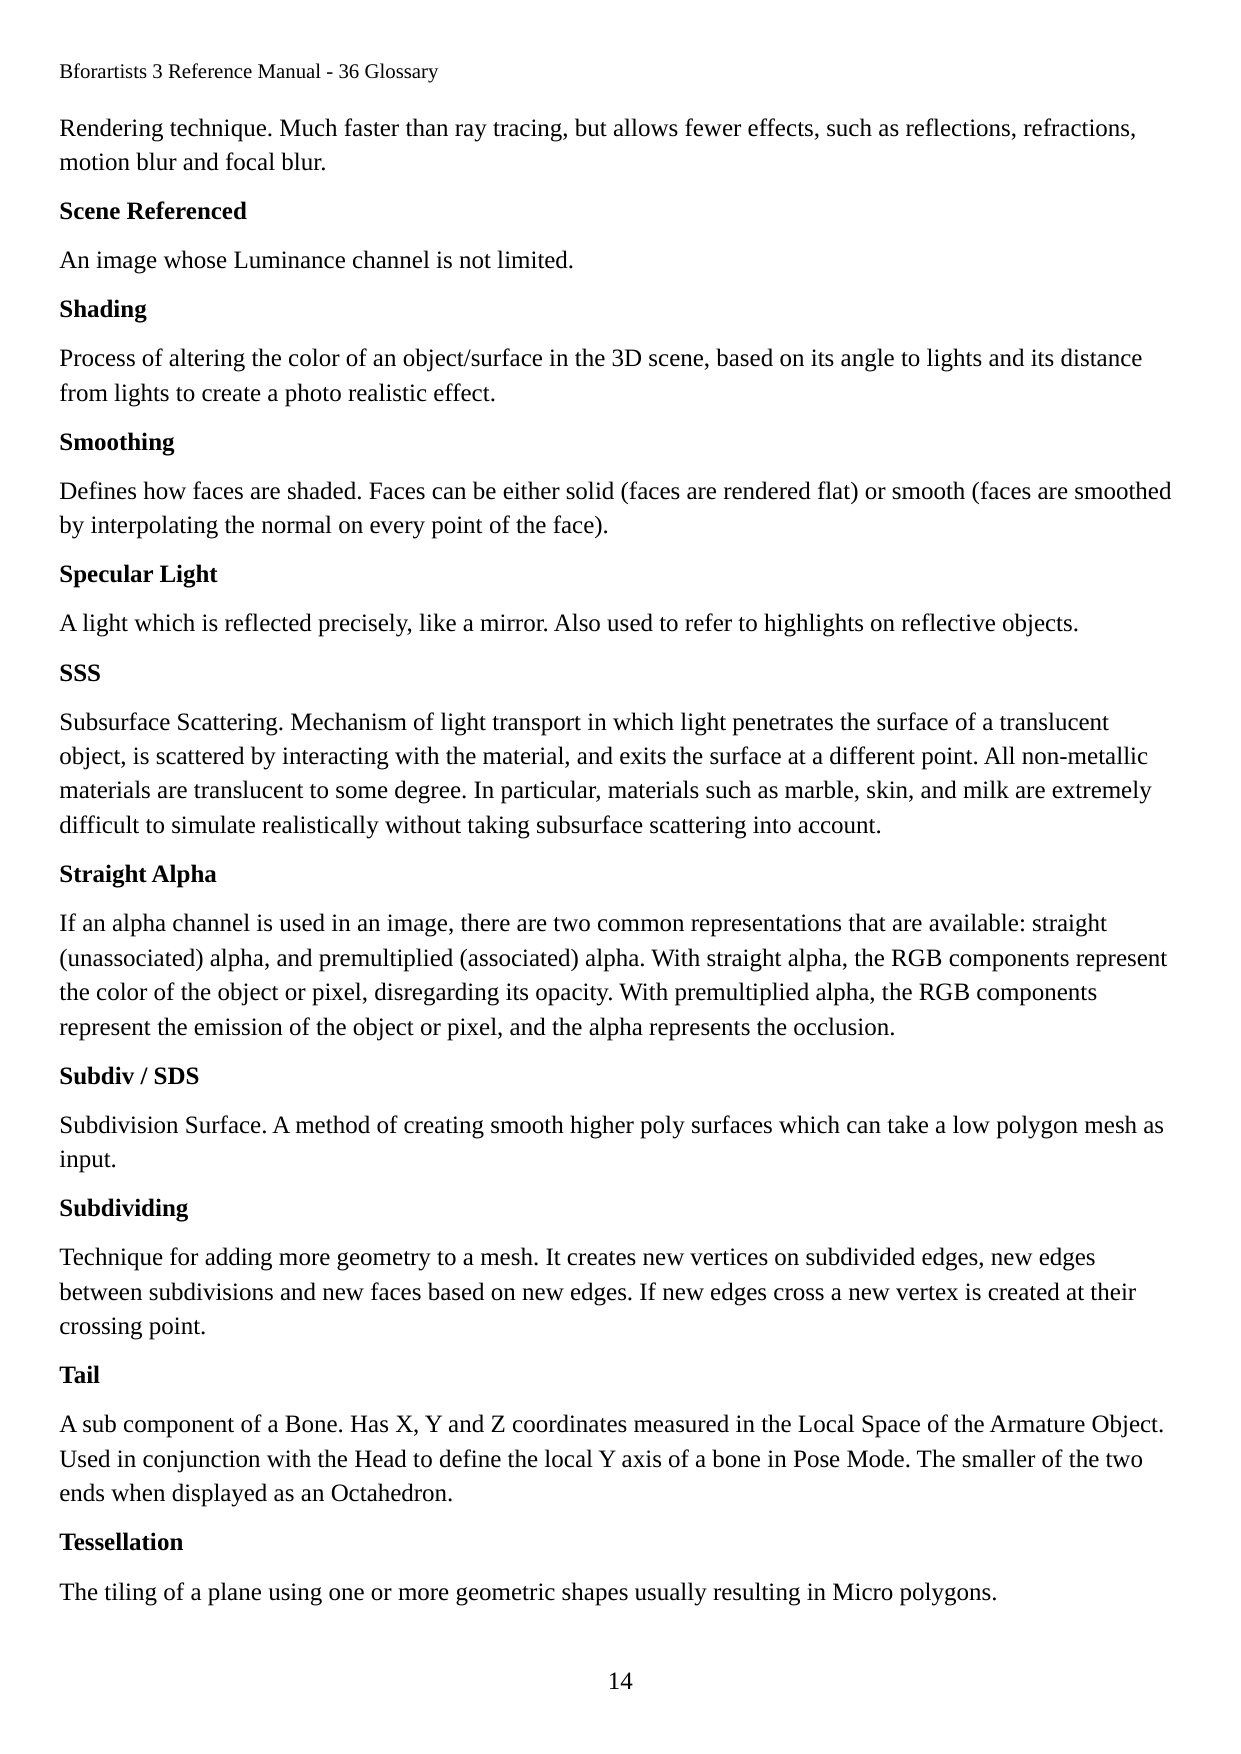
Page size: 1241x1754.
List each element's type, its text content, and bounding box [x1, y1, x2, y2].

text A light which is reflected precisely, like a mirror. Also used to refer to highlights on reflective objects. [59, 608, 1181, 637]
text SSS [59, 658, 1181, 686]
text Process of altering the color of an object/surface in the 3D scene, based on its angle to lights and its distance from lights to create a photo realistic effect. [59, 343, 1181, 407]
text If an alpha channel is used in an image, there are two common representations that are available: straight (unassociated) alpha, and premultiplied (associated) alpha. With straight alpha, the RGB components represent the color of the object or pixel, disregarding its opacity. With premultiplied alpha, the RGB components represent the emission of the object or pixel, and the alpha represents the occlusion. [59, 908, 1181, 1040]
text Tail [59, 1360, 1181, 1389]
text Rendering technique. Much faster than ray tracing, but allows fewer effects, such as reflections, refractions, motion blur and focal blur. [59, 113, 1181, 176]
text Scene Referenced [59, 196, 1181, 225]
text Tessellation [59, 1527, 1181, 1556]
text An image whose Luminance channel is not limited. [59, 245, 1181, 274]
text Subdividing [59, 1193, 1181, 1222]
text Smoothing [59, 427, 1181, 456]
text Straight Alpha [59, 859, 1181, 888]
text Specular Light [59, 559, 1181, 588]
text Subdivision Surface. A method of creating smooth higher poly surfaces which can take a low polygon mesh as input. [59, 1110, 1181, 1173]
text The tiling of a plane using one or more geometric shapes usually resulting in Micro polygons. [59, 1577, 1181, 1605]
text Technique for adding more geometry to a mesh. It creates new vertices on subdivided edges, new edges between subdivisions and new faces based on new edges. If new edges cross a new vertex is created at their crossing point. [59, 1242, 1181, 1340]
text Subdiv / SDS [59, 1061, 1181, 1089]
text Subsurface Scattering. Mechanism of light transport in which light penetrates the surface of a translucent object, is scattered by interacting with the material, and exits the surface at a different point. All non-metallic materials are translucent to some degree. In particular, materials such as marble, skin, and milk are extremely difficult to simulate realistically without taking subsurface scattering into account. [59, 707, 1181, 839]
text Defines how faces are shaded. Faces can be either solid (faces are rendered flat) or smooth (faces are smoothed by interpolating the normal on every point of the face). [59, 476, 1181, 539]
text A sub component of a Bone. Has X, Y and Z coordinates measured in the Local Space of the Armature Object. Used in conjunction with the Head to define the local Y axis of a bone in Pose Mode. The smaller of the two ends when displayed as an Octahedron. [59, 1409, 1181, 1507]
text Shading [59, 294, 1181, 323]
